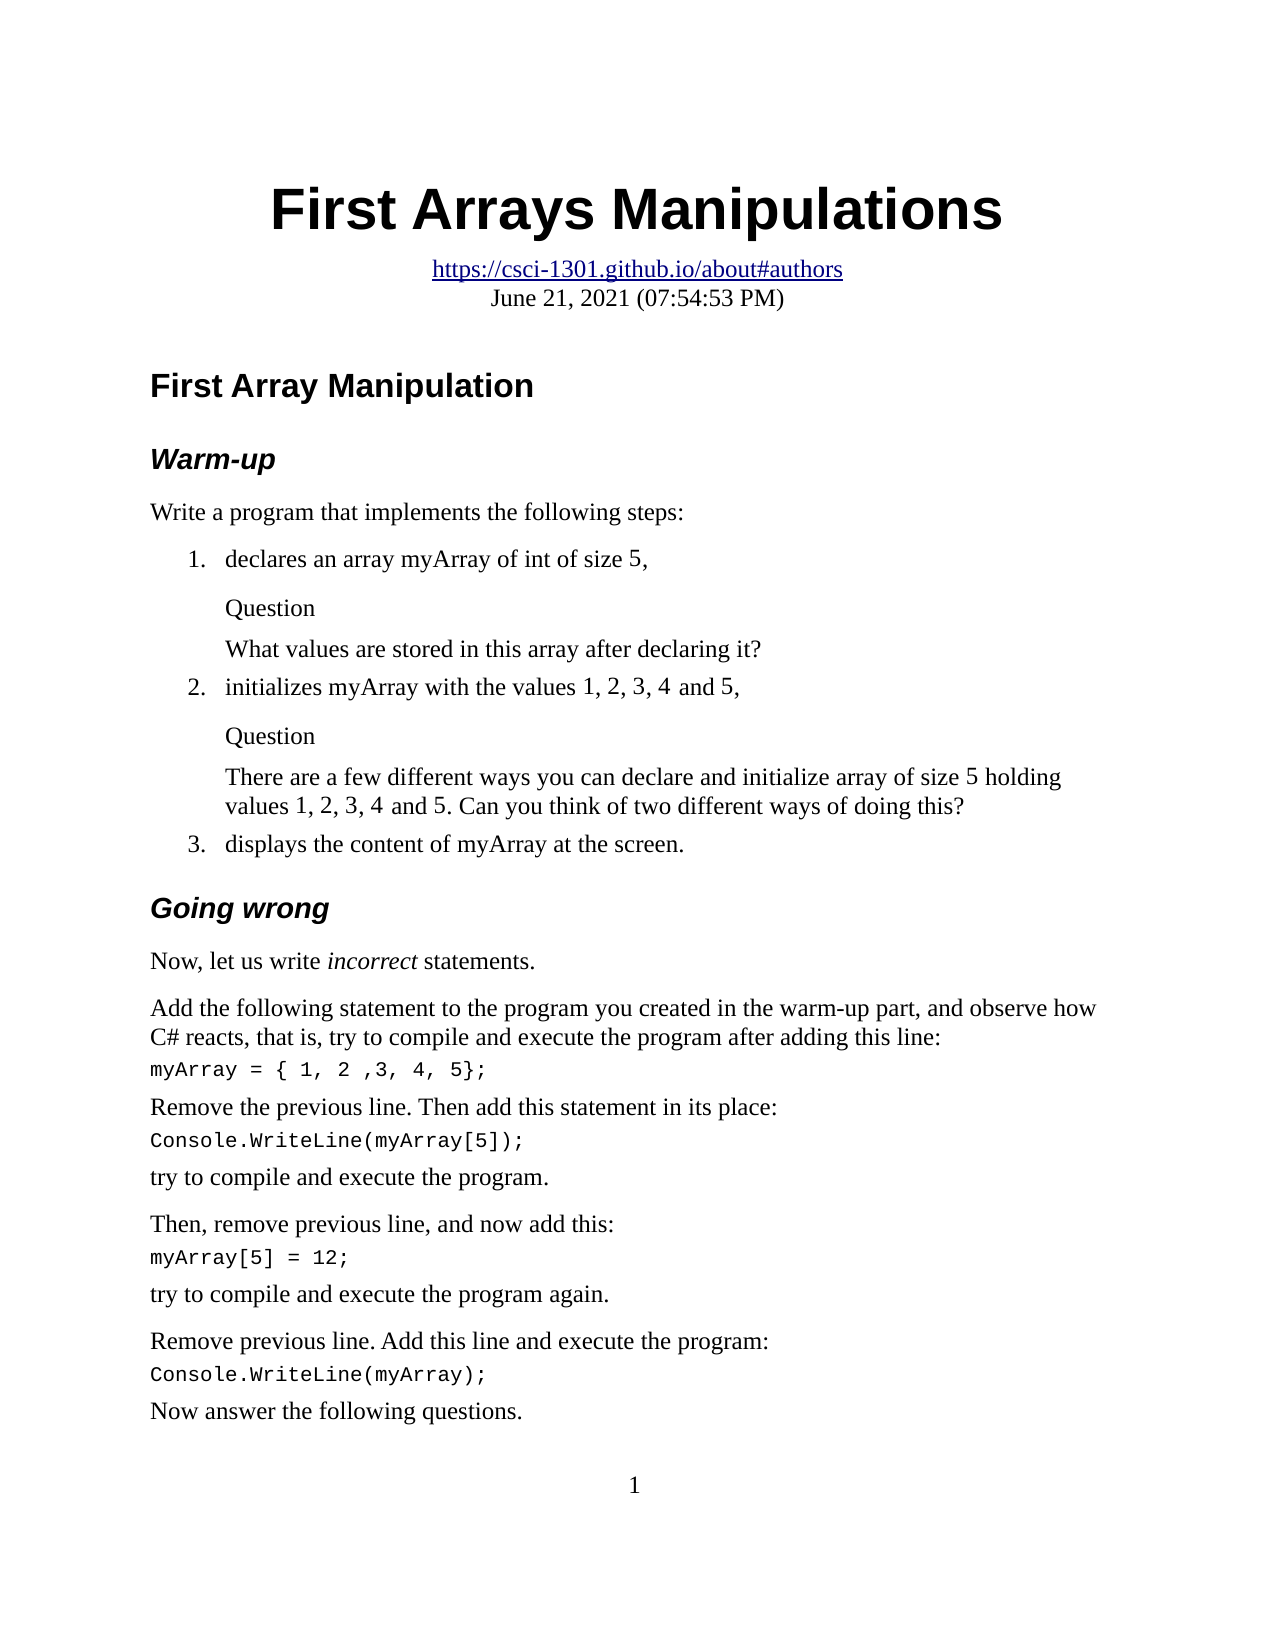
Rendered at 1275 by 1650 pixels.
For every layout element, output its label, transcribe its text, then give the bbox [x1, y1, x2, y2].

list displays the content of myArray at the screen. [187, 829, 1125, 857]
text Then, remove previous line, and now add this: [150, 1209, 1125, 1238]
text Console.WriteLine(myArray[5]); [150, 1130, 1125, 1153]
text Remove previous line. Add this line and execute the program: [150, 1326, 1125, 1355]
list Question [187, 721, 1125, 750]
list initializes myArray with the values , , , and , [187, 672, 1125, 701]
text try to compile and execute the program again. [150, 1279, 1125, 1308]
text June 21, 2021 (07:54:53 PM) [150, 283, 1125, 312]
text Remove the previous line. Then add this statement in its place: [150, 1092, 1125, 1121]
text Console.WriteLine(myArray); [150, 1364, 1125, 1387]
text Now, let us write incorrect statements. [150, 946, 1125, 975]
subtitle Going wrong [150, 891, 1125, 925]
list There are a few different ways you can declare and initialize array of size holding values , , , and . Can you think of two different ways of doing this? [187, 762, 1125, 820]
text myArray[5] = 12; [150, 1247, 1125, 1270]
text Add the following statement to the program you created in the warm-up part, and observe how C# reacts, that is, try to compile and execute the program after adding this line: [150, 993, 1125, 1051]
text https://csci-1301.github.io/about#authors [150, 254, 1125, 283]
list declares an array myArray of int of size , [187, 544, 1125, 572]
text Now answer the following questions. [150, 1396, 1125, 1425]
list What values are stored in this array after declaring it? [187, 634, 1125, 663]
title First Arrays Manipulations [150, 175, 1125, 242]
text try to compile and execute the program. [150, 1162, 1125, 1191]
subtitle First Array Manipulation [150, 366, 1125, 404]
list Question [187, 593, 1125, 622]
text myArray = { 1, 2 ,3, 4, 5}; [150, 1059, 1125, 1083]
text Write a program that implements the following steps: [150, 497, 1125, 526]
subtitle Warm-up [150, 442, 1125, 476]
